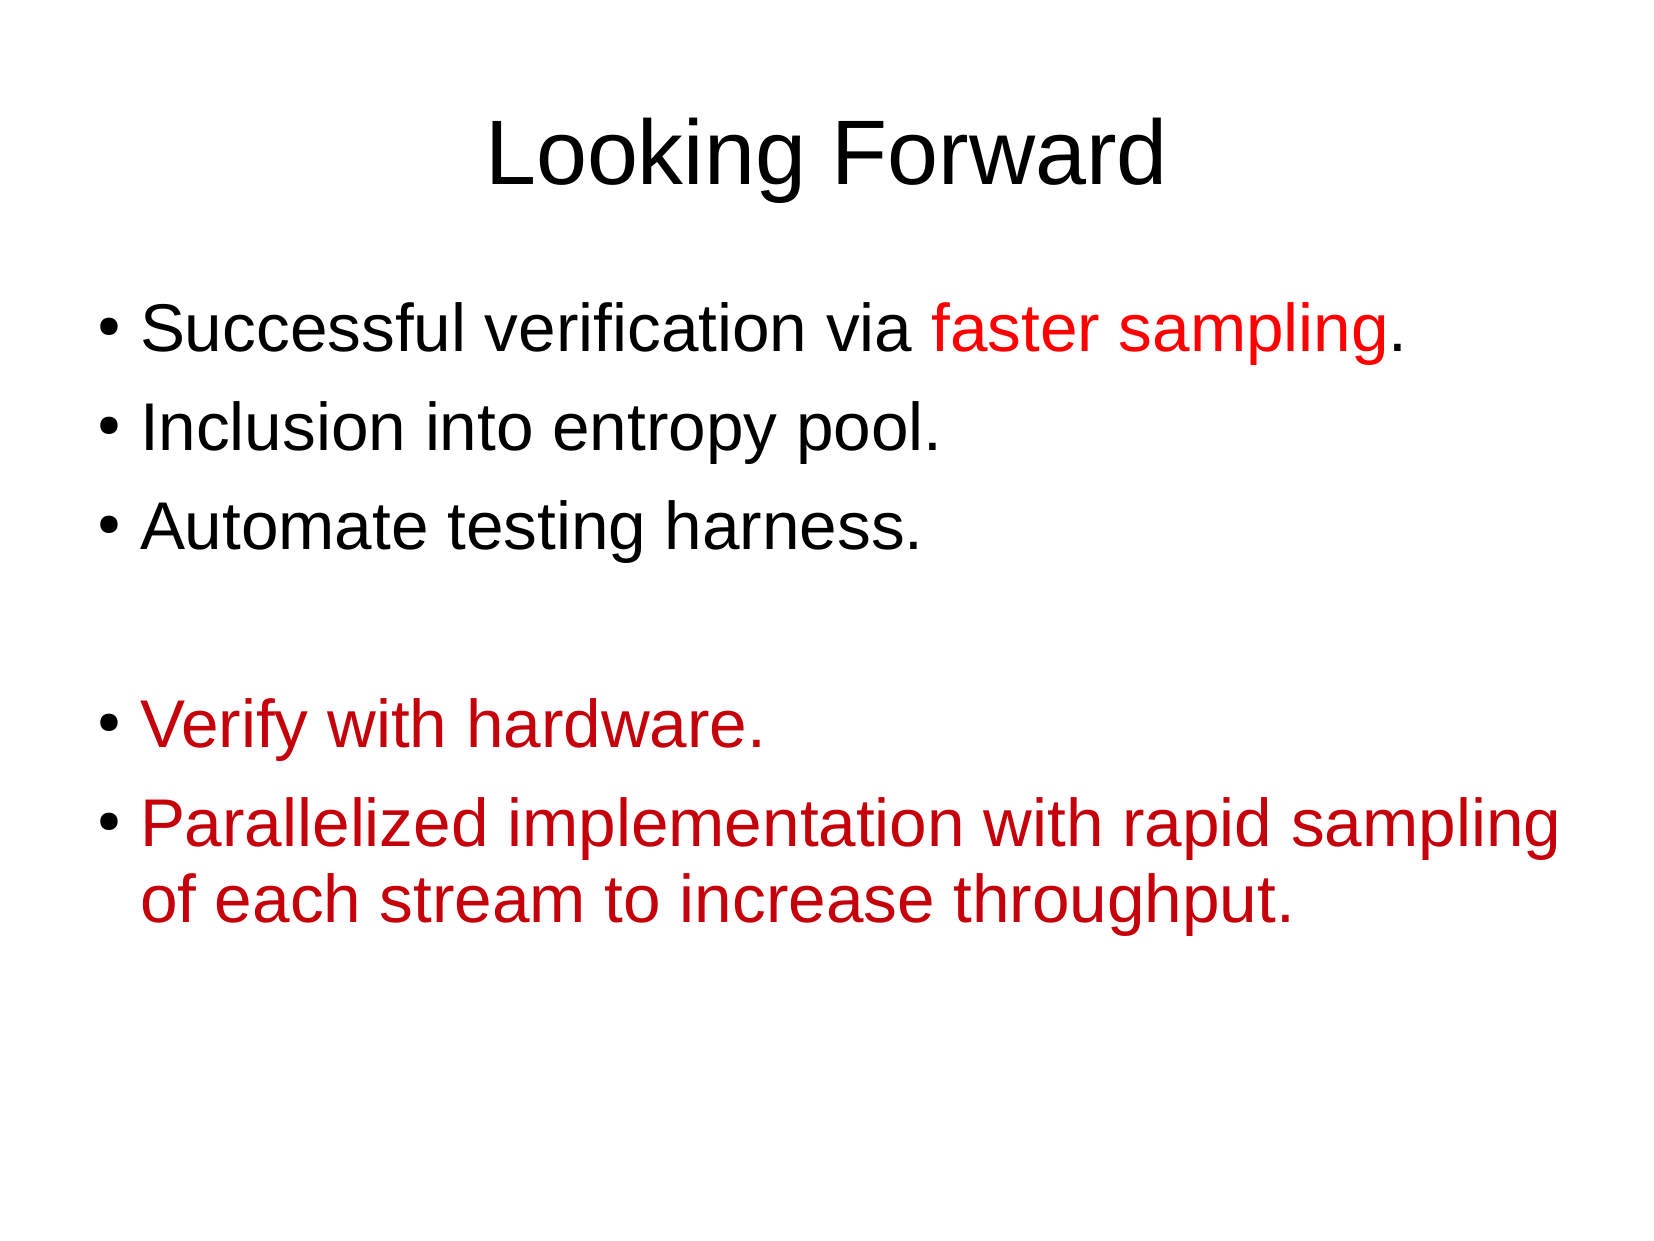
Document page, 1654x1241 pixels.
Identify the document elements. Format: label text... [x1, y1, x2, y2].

list Successful verification via faster sampling. Inclusion into entropy pool. Automate testing harness. Verify with hardware. Parallelized implementation with rapid sampling of each stream to increase throughput. [82, 290, 1571, 1010]
title Looking Forward [82, 49, 1571, 257]
